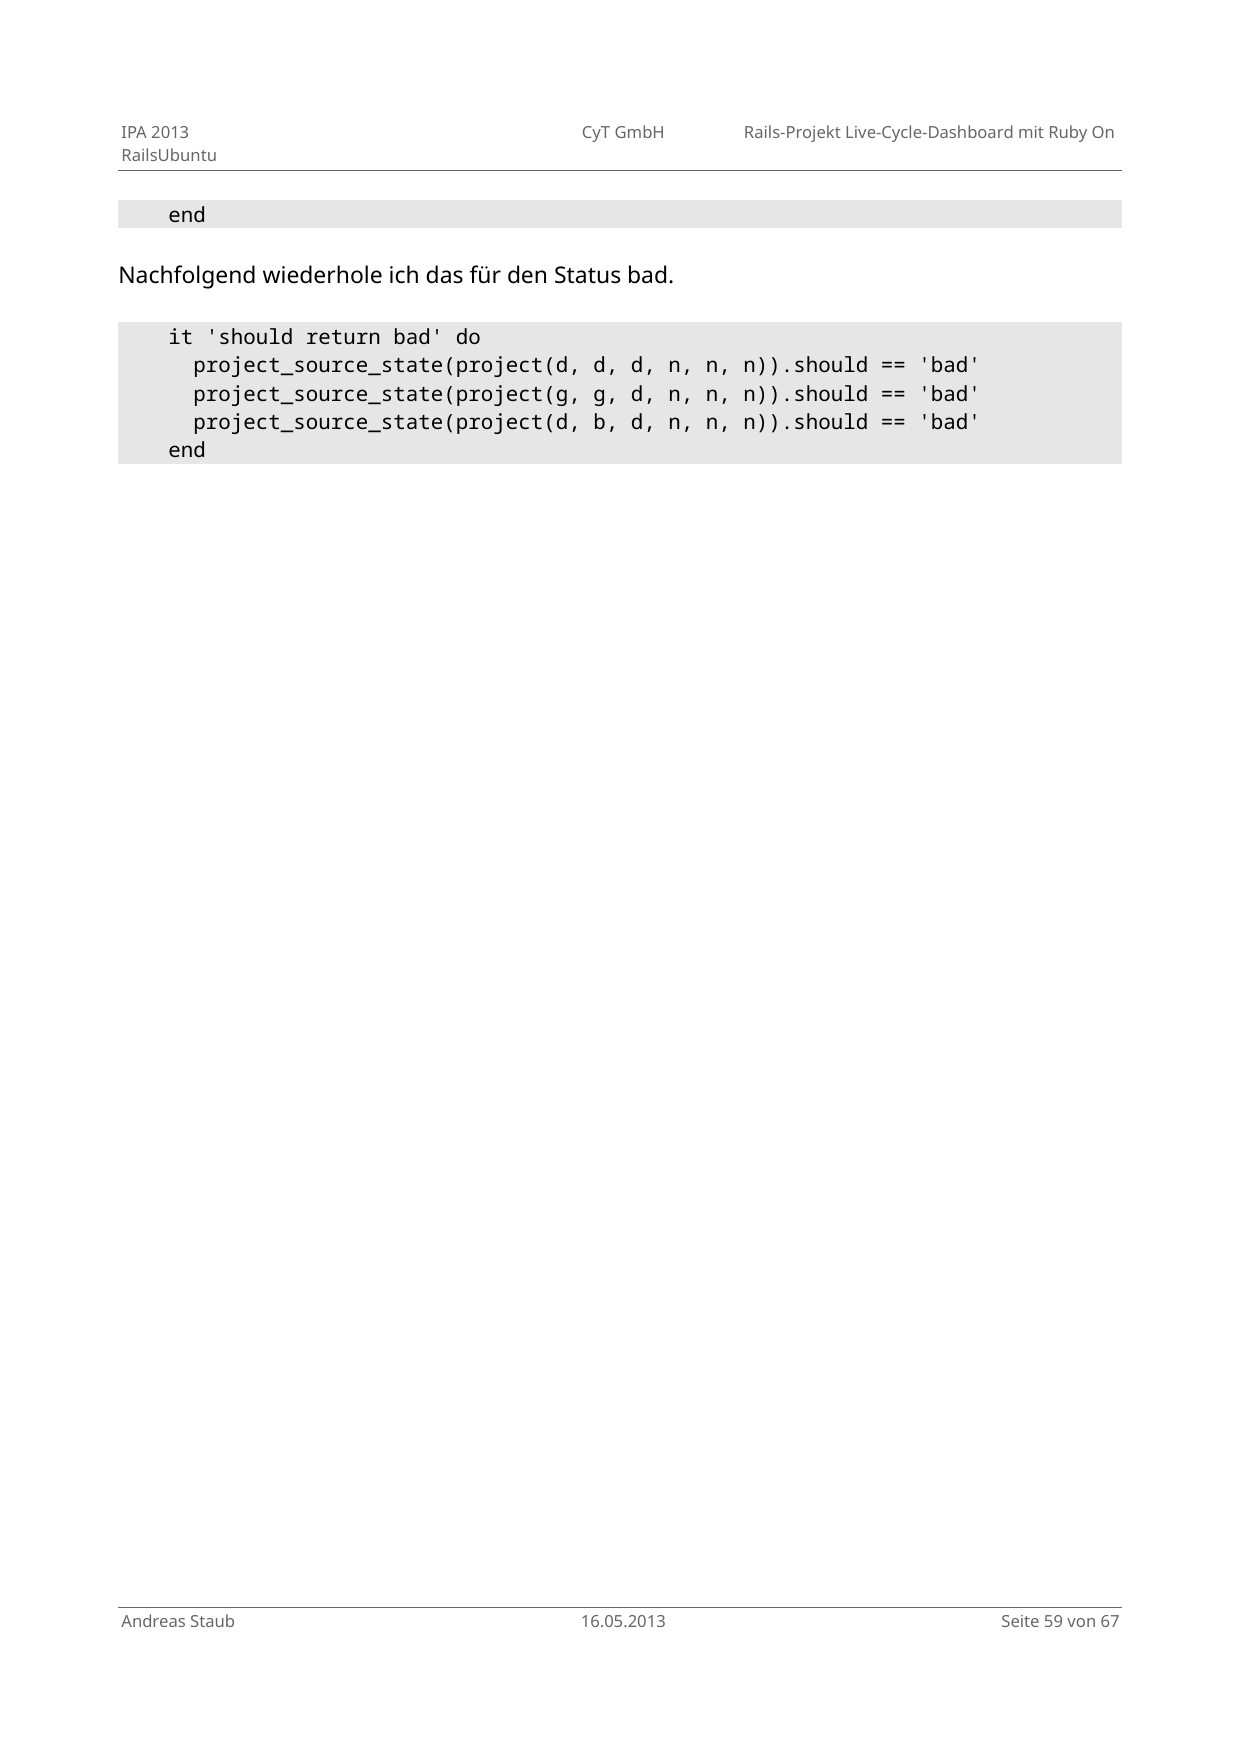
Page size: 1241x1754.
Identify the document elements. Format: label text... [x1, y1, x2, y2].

text Nachfolgend wiederhole ich das für den Status bad. [118, 259, 1122, 291]
text project_source_state(project(d, d, d, n, n, n)).should == 'bad' [118, 350, 1122, 379]
text it 'should return bad' do [118, 322, 1122, 350]
text end [118, 436, 1122, 464]
text project_source_state(project(g, g, d, n, n, n)).should == 'bad' [118, 379, 1122, 407]
text end [118, 200, 1122, 228]
text project_source_state(project(d, b, d, n, n, n)).should == 'bad' [118, 407, 1122, 436]
